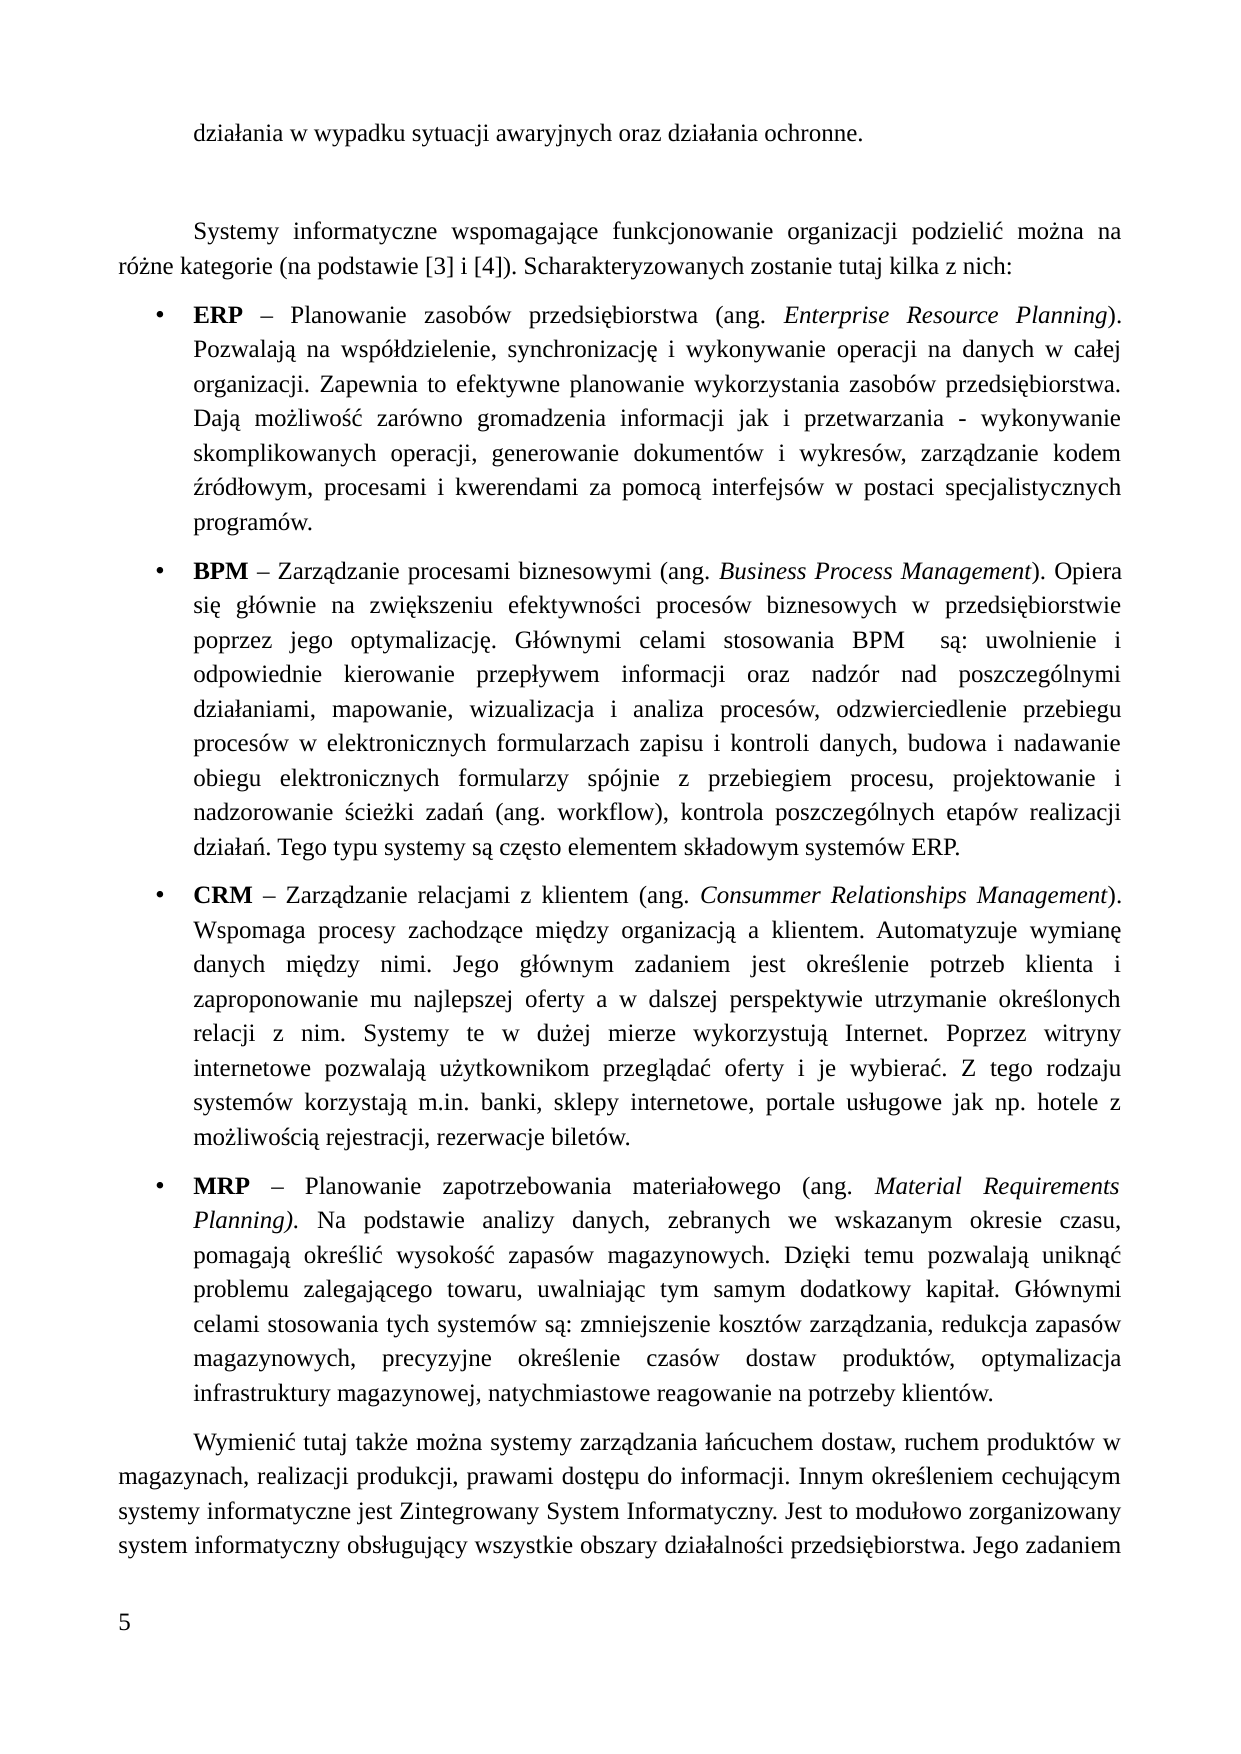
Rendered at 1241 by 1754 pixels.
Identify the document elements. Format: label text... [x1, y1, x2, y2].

list działania w wypadku sytuacji awaryjnych oraz działania ochronne. [156, 118, 1122, 147]
text Wymienić tutaj także można systemy zarządzania łańcuchem dostaw, ruchem produktów w magazynach, realizacji produkcji, prawami dostępu do informacji. Innym określeniem cechującym systemy informatyczne jest Zintegrowany System Informatyczny. Jest to modułowo zorganizowany system informatyczny obsługujący wszystkie obszary działalności przedsiębiorstwa. Jego zadaniem [118, 1427, 1122, 1559]
text Systemy informatyczne wspomagające funkcjonowanie organizacji podzielić można na różne kategorie (na podstawie [3] i [4]). Scharakteryzowanych zostanie tutaj kilka z nich: [118, 216, 1122, 279]
list BPM – Zarządzanie procesami biznesowymi (ang. Business Process Management). Opiera się głównie na zwiększeniu efektywności procesów biznesowych w przedsiębiorstwie poprzez jego optymalizację. Głównymi celami stosowania BPM są: uwolnienie i odpowiednie kierowanie przepływem informacji oraz nadzór nad poszczególnymi działaniami, mapowanie, wizualizacja i analiza procesów, odzwierciedlenie przebiegu procesów w elektronicznych formularzach zapisu i kontroli danych, budowa i nadawanie obiegu elektronicznych formularzy spójnie z przebiegiem procesu, projektowanie i nadzorowanie ścieżki zadań (ang. workflow), kontrola poszczególnych etapów realizacji działań. Tego typu systemy są często elementem składowym systemów ERP. [156, 556, 1122, 860]
list MRP – Planowanie zapotrzebowania materiałowego (ang. Material Requirements Planning). Na podstawie analizy danych, zebranych we wskazanym okresie czasu, pomagają określić wysokość zapasów magazynowych. Dzięki temu pozwalają uniknąć problemu zalegającego towaru, uwalniając tym samym dodatkowy kapitał. Głównymi celami stosowania tych systemów są: zmniejszenie kosztów zarządzania, redukcja zapasów magazynowych, precyzyjne określenie czasów dostaw produktów, optymalizacja infrastruktury magazynowej, natychmiastowe reagowanie na potrzeby klientów. [156, 1171, 1122, 1407]
list CRM – Zarządzanie relacjami z klientem (ang. Consummer Relationships Management). Wspomaga procesy zachodzące między organizacją a klientem. Automatyzuje wymianę danych między nimi. Jego głównym zadaniem jest określenie potrzeb klienta i zaproponowanie mu najlepszej oferty a w dalszej perspektywie utrzymanie określonych relacji z nim. Systemy te w dużej mierze wykorzystują Internet. Poprzez witryny internetowe pozwalają użytkownikom przeglądać oferty i je wybierać. Z tego rodzaju systemów korzystają m.in. banki, sklepy internetowe, portale usługowe jak np. hotele z możliwością rejestracji, rezerwacje biletów. [156, 881, 1122, 1151]
list ERP – Planowanie zasobów przedsiębiorstwa (ang. Enterprise Resource Planning). Pozwalają na współdzielenie, synchronizację i wykonywanie operacji na danych w całej organizacji. Zapewnia to efektywne planowanie wykorzystania zasobów przedsiębiorstwa. Dają możliwość zarówno gromadzenia informacji jak i przetwarzania - wykonywanie skomplikowanych operacji, generowanie dokumentów i wykresów, zarządzanie kodem źródłowym, procesami i kwerendami za pomocą interfejsów w postaci specjalistycznych programów. [156, 300, 1122, 535]
